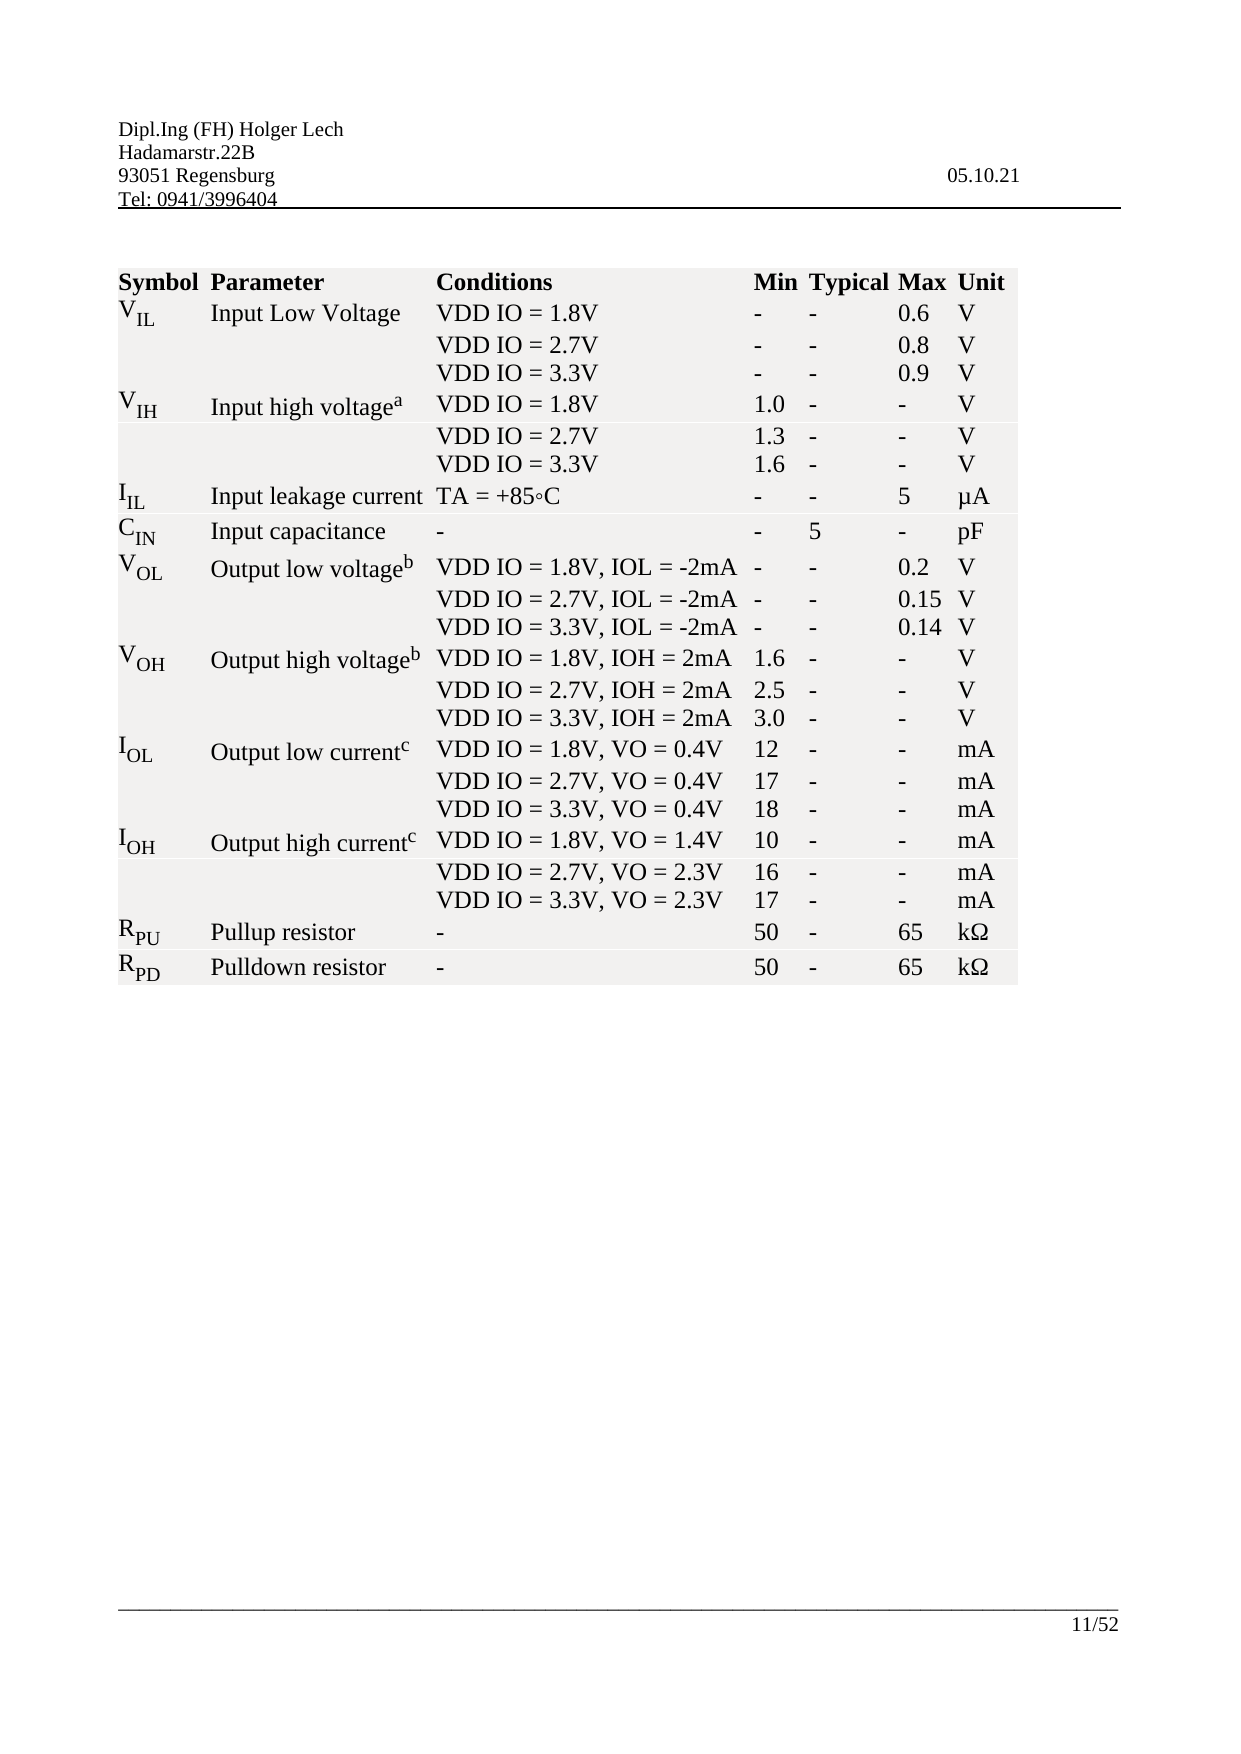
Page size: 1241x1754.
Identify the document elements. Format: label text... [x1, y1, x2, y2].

table_cell VDD IO = 1.8V, IOH = 2mA [436, 640, 753, 676]
table_cell [118, 795, 210, 823]
table_cell VDD IO = 1.8V, IOL = -2mA [436, 549, 753, 585]
table_cell VDD IO = 1.8V, VO = 0.4V [436, 732, 753, 767]
table_cell VDD IO = 2.7V, VO = 0.4V [436, 767, 753, 795]
table_cell 0.14 [898, 613, 957, 640]
table_cell 10 [754, 823, 808, 858]
table_cell RPU [118, 914, 210, 949]
table_cell VDD IO = 2.7V, IOL = -2mA [436, 585, 753, 613]
table_cell [210, 585, 436, 613]
table_cell mA [958, 795, 1018, 823]
table_cell [210, 450, 436, 478]
table_cell V [958, 549, 1018, 585]
table_cell - [809, 795, 898, 823]
table_cell 16 [754, 859, 808, 886]
table_cell V [958, 296, 1018, 331]
table_header Unit [958, 268, 1018, 296]
table_cell [210, 704, 436, 732]
table_cell VDD IO = 3.3V, VO = 0.4V [436, 795, 753, 823]
table_cell 0.2 [898, 549, 957, 585]
table_cell VDD IO = 2.7V, VO = 2.3V [436, 859, 753, 886]
table_cell [210, 676, 436, 704]
table_cell [118, 886, 210, 914]
table_cell 1.6 [754, 640, 808, 676]
table_cell V [958, 704, 1018, 732]
table_cell 50 [754, 950, 808, 985]
table_cell - [898, 450, 957, 478]
table_cell - [898, 676, 957, 704]
table_cell [118, 767, 210, 795]
table_cell Pulldown resistor [210, 950, 436, 985]
table_cell - [898, 640, 957, 676]
table_cell - [754, 514, 808, 549]
table_cell µA [958, 478, 1018, 513]
table_cell - [754, 331, 808, 359]
table_header Conditions [436, 268, 753, 296]
table_cell - [898, 387, 957, 422]
table_cell [210, 859, 436, 886]
table_cell [118, 450, 210, 478]
table_cell 5 [809, 514, 898, 549]
table_cell 1.3 [754, 423, 808, 450]
table_cell Output high voltageb [210, 640, 436, 676]
table_cell - [754, 585, 808, 613]
table_cell VIL [118, 296, 210, 331]
table_cell - [436, 914, 753, 949]
table_cell [118, 704, 210, 732]
table_cell RPD [118, 950, 210, 985]
table_cell 65 [898, 914, 957, 949]
table_cell VDD IO = 1.8V, VO = 1.4V [436, 823, 753, 858]
table_cell - [754, 478, 808, 513]
table_cell mA [958, 886, 1018, 914]
table_cell kΩ [958, 950, 1018, 985]
table_cell - [898, 732, 957, 767]
table_cell V [958, 640, 1018, 676]
table_cell [118, 359, 210, 387]
table_cell VDD IO = 3.3V, IOH = 2mA [436, 704, 753, 732]
table_cell [210, 795, 436, 823]
table_cell 2.5 [754, 676, 808, 704]
table_cell - [809, 950, 898, 985]
table_cell pF [958, 514, 1018, 549]
table_cell - [809, 359, 898, 387]
table_cell - [809, 331, 898, 359]
table_cell [118, 423, 210, 450]
table_cell - [754, 296, 808, 331]
table_cell V [958, 359, 1018, 387]
table_cell 3.0 [754, 704, 808, 732]
table_cell 0.9 [898, 359, 957, 387]
table_header Min [754, 268, 808, 296]
table_cell - [898, 704, 957, 732]
table_cell 1.0 [754, 387, 808, 422]
table_cell - [809, 478, 898, 513]
table_cell V [958, 331, 1018, 359]
table_cell 12 [754, 732, 808, 767]
table_cell Input Low Voltage [210, 296, 436, 331]
table_cell VIH [118, 387, 210, 422]
table_cell - [809, 296, 898, 331]
table_cell [210, 423, 436, 450]
table_cell 18 [754, 795, 808, 823]
table_cell VOH [118, 640, 210, 676]
table_cell - [809, 676, 898, 704]
table_cell Input leakage current [210, 478, 436, 513]
table_cell Input high voltagea [210, 387, 436, 422]
table_cell kΩ [958, 914, 1018, 949]
table_cell VDD IO = 2.7V, IOH = 2mA [436, 676, 753, 704]
table_cell 5 [898, 478, 957, 513]
table_cell VDD IO = 3.3V, VO = 2.3V [436, 886, 753, 914]
table_cell - [809, 704, 898, 732]
table_cell 0.15 [898, 585, 957, 613]
table_cell VOL [118, 549, 210, 585]
table_cell - [898, 886, 957, 914]
table_cell VDD IO = 2.7V [436, 423, 753, 450]
table_cell TA = +85◦C [436, 478, 753, 513]
table_cell - [809, 886, 898, 914]
table_cell VDD IO = 3.3V [436, 359, 753, 387]
table_cell - [754, 613, 808, 640]
table_cell - [898, 859, 957, 886]
table_cell 50 [754, 914, 808, 949]
table_cell [118, 613, 210, 640]
table_cell [118, 859, 210, 886]
table_cell - [809, 859, 898, 886]
table_cell mA [958, 732, 1018, 767]
table_cell CIN [118, 514, 210, 549]
table_cell Output high currentc [210, 823, 436, 858]
table_cell 0.6 [898, 296, 957, 331]
table_cell VDD IO = 3.3V, IOL = -2mA [436, 613, 753, 640]
table_cell 1.6 [754, 450, 808, 478]
table_cell - [809, 732, 898, 767]
table_cell - [436, 514, 753, 549]
table_cell 17 [754, 767, 808, 795]
table_cell Output low currentc [210, 732, 436, 767]
table_cell - [809, 613, 898, 640]
table_cell VDD IO = 1.8V [436, 387, 753, 422]
table_cell VDD IO = 2.7V [436, 331, 753, 359]
table_cell - [809, 767, 898, 795]
table_header Typical [809, 268, 898, 296]
table_cell - [898, 514, 957, 549]
table_cell 17 [754, 886, 808, 914]
table_cell - [809, 640, 898, 676]
table_cell VDD IO = 3.3V [436, 450, 753, 478]
table_cell [210, 359, 436, 387]
table_cell [210, 331, 436, 359]
table_cell - [898, 423, 957, 450]
table_cell - [809, 423, 898, 450]
table_cell - [809, 549, 898, 585]
table_header Symbol [118, 268, 210, 296]
table_cell - [809, 387, 898, 422]
table_cell V [958, 423, 1018, 450]
table_cell mA [958, 859, 1018, 886]
table_cell Pullup resistor [210, 914, 436, 949]
table_cell - [436, 950, 753, 985]
table_cell Output low voltageb [210, 549, 436, 585]
table_cell IOL [118, 732, 210, 767]
table_header Max [898, 268, 957, 296]
table_cell [118, 585, 210, 613]
table_cell - [809, 914, 898, 949]
table_cell - [898, 767, 957, 795]
table_header Parameter [210, 268, 436, 296]
table_cell Input capacitance [210, 514, 436, 549]
table_cell - [809, 450, 898, 478]
table_cell [210, 613, 436, 640]
table_cell V [958, 387, 1018, 422]
table_cell 0.8 [898, 331, 957, 359]
table_cell [210, 886, 436, 914]
table_cell - [754, 359, 808, 387]
table_cell - [898, 823, 957, 858]
table_cell - [809, 823, 898, 858]
table_cell IOH [118, 823, 210, 858]
table_cell - [809, 585, 898, 613]
table_cell V [958, 585, 1018, 613]
table_cell - [754, 549, 808, 585]
table_cell - [898, 795, 957, 823]
table_cell [118, 331, 210, 359]
table_cell V [958, 613, 1018, 640]
table_cell VDD IO = 1.8V [436, 296, 753, 331]
table_cell 65 [898, 950, 957, 985]
table_cell V [958, 676, 1018, 704]
table_cell mA [958, 767, 1018, 795]
table_cell V [958, 450, 1018, 478]
table_cell IIL [118, 478, 210, 513]
table_cell [118, 676, 210, 704]
table_cell [210, 767, 436, 795]
table_cell mA [958, 823, 1018, 858]
